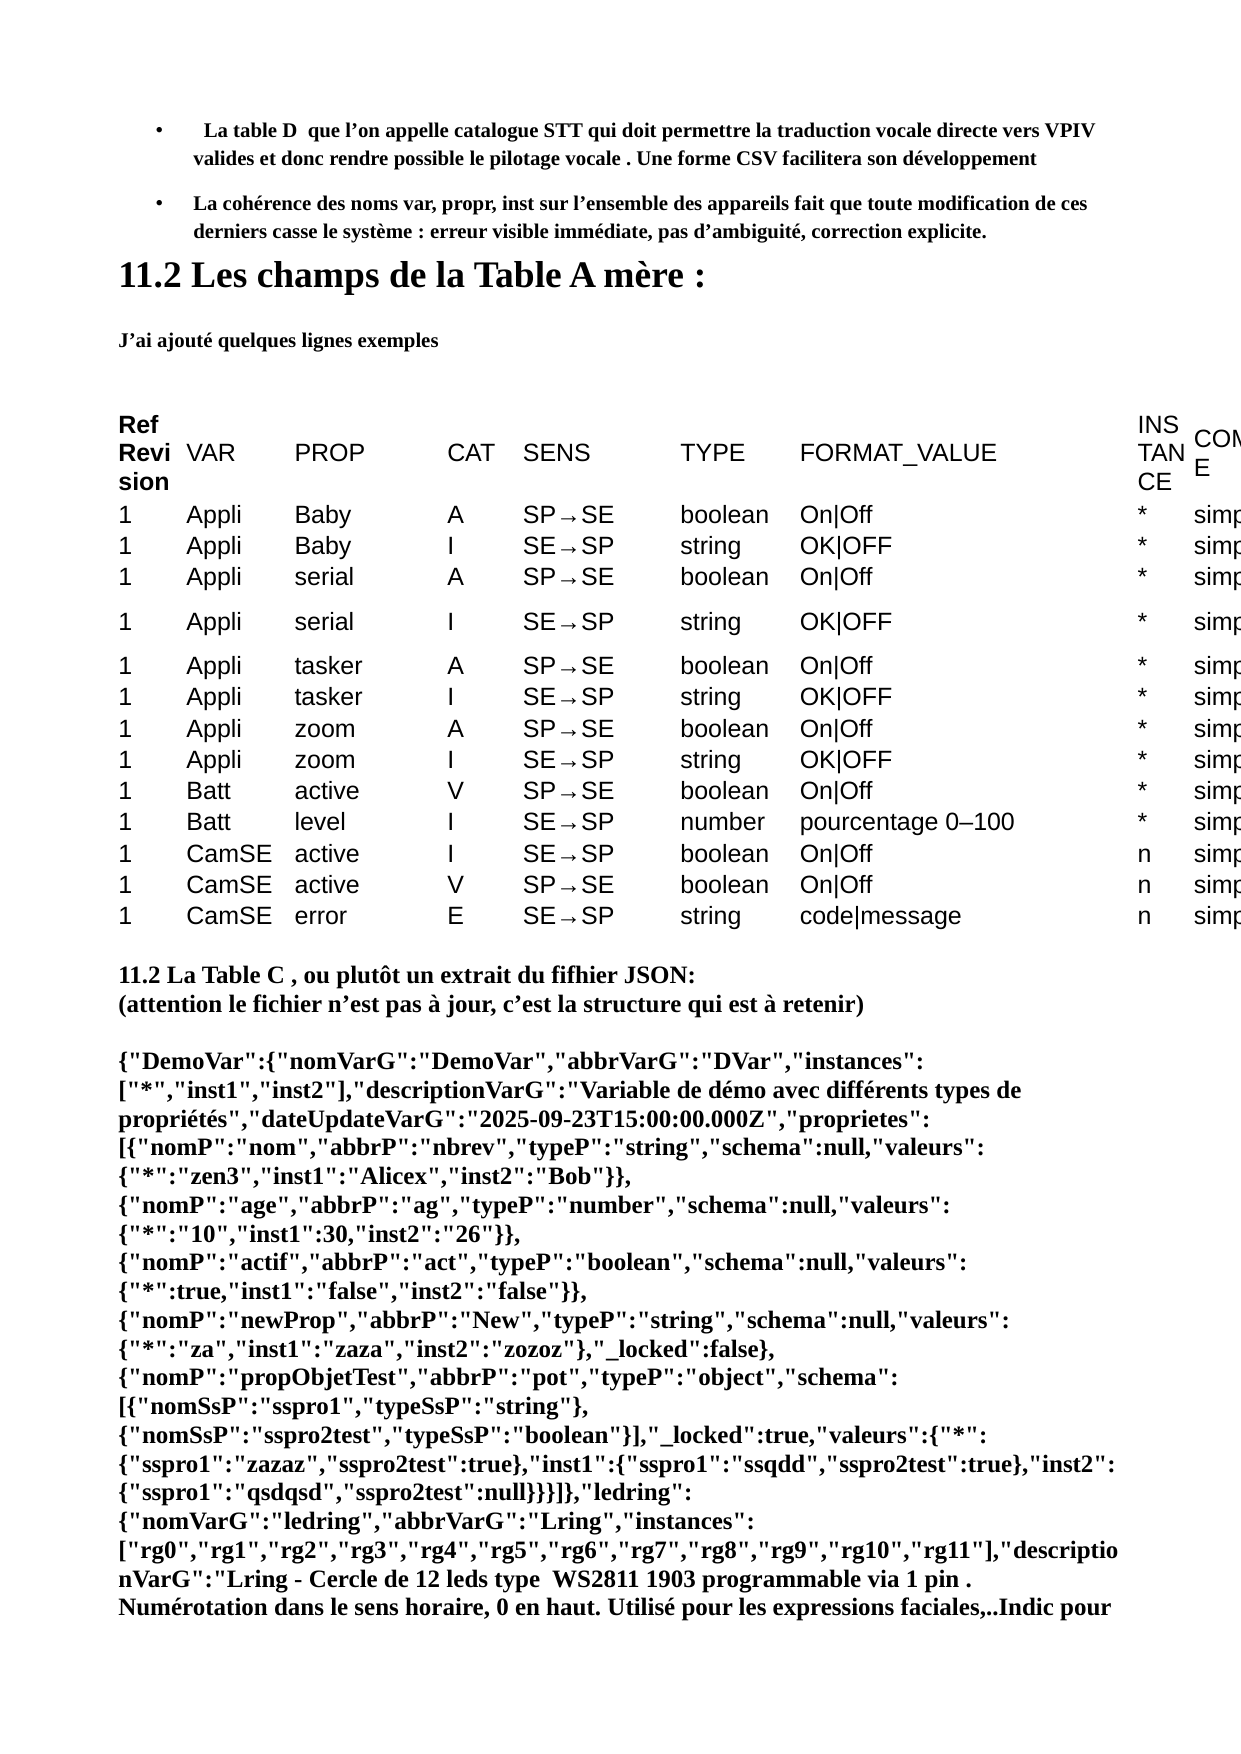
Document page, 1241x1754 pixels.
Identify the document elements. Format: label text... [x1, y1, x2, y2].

table_cell SE→SP [520, 681, 677, 712]
table_header Ref Revision [115, 407, 183, 499]
table_cell Appli [183, 530, 291, 561]
table_cell n [1134, 900, 1191, 931]
table_cell serial [291, 593, 444, 650]
table_cell string [677, 530, 796, 561]
table_cell A [444, 499, 519, 530]
table_cell 1 [115, 561, 183, 592]
table_cell string [677, 900, 796, 931]
table_cell 1 [115, 681, 183, 712]
text {"DemoVar":{"nomVarG":"DemoVar","abbrVarG":"DVar","instances":["*","inst1","inst2"],"descriptionVarG":"Variable de démo avec différents types de propriétés","dateUpdateVarG":"2025-09-23T15:00:00.000Z","proprietes":[{"nomP":"nom","abbrP":"nbrev","typeP":"string","schema":null,"valeurs":{"*":"zen3","inst1":"Alicex","inst2":"Bob"}},{"nomP":"age","abbrP":"ag","typeP":"number","schema":null,"valeurs":{"*":"10","inst1":30,"inst2":"26"}},{"nomP":"actif","abbrP":"act","typeP":"boolean","schema":null,"valeurs":{"*":true,"inst1":"false","inst2":"false"}},{"nomP":"newProp","abbrP":"New","typeP":"string","schema":null,"valeurs":{"*":"za","inst1":"zaza","inst2":"zozoz"},"_locked":false},{"nomP":"propObjetTest","abbrP":"pot","typeP":"object","schema":[{"nomSsP":"sspro1","typeSsP":"string"},{"nomSsP":"sspro2test","typeSsP":"boolean"}],"_locked":true,"valeurs":{"*":{"sspro1":"zazaz","sspro2test":true},"inst1":{"sspro1":"ssqdd","sspro2test":true},"inst2":{"sspro1":"qsdqsd","sspro2test":null}}}]},"ledring":{"nomVarG":"ledring","abbrVarG":"Lring","instances":["rg0","rg1","rg2","rg3","rg4","rg5","rg6","rg7","rg8","rg9","rg10","rg11"],"descriptionVarG":"Lring - Cercle de 12 leds type WS2811 1903 programmable via 1 pin . Numérotation dans le sens horaire, 0 en haut. Utilisé pour les expressions faciales,..Indic pour [118, 1046, 1122, 1621]
table_cell I [444, 593, 519, 650]
table_cell I [444, 806, 519, 837]
table_cell A [444, 650, 519, 681]
table_cell * [1134, 530, 1191, 561]
table_cell On|Off [796, 499, 1134, 530]
table_header TYPE [677, 407, 796, 499]
table_cell error [291, 900, 444, 931]
table_cell * [1134, 650, 1191, 681]
table_cell SE→SP [520, 744, 677, 775]
table_cell CamSE [183, 900, 291, 931]
table_cell simple [1191, 530, 1240, 561]
table_cell 1 [115, 650, 183, 681]
table_cell On|Off [796, 561, 1134, 592]
table_cell 1 [115, 744, 183, 775]
table_cell simple [1191, 650, 1240, 681]
table_cell SE→SP [520, 838, 677, 869]
table_cell Appli [183, 561, 291, 592]
table_cell simple [1191, 561, 1240, 592]
table_cell On|Off [796, 869, 1134, 900]
table_cell V [444, 869, 519, 900]
table_cell SP→SE [520, 713, 677, 744]
table_cell boolean [677, 561, 796, 592]
table_cell n [1134, 838, 1191, 869]
table_cell On|Off [796, 775, 1134, 806]
table_cell * [1134, 561, 1191, 592]
table_cell simple [1191, 681, 1240, 712]
table_cell Appli [183, 650, 291, 681]
table_cell * [1134, 713, 1191, 744]
table_cell tasker [291, 681, 444, 712]
text (attention le fichier n’est pas à jour, c’est la structure qui est à retenir) [118, 989, 1122, 1017]
table_cell * [1134, 775, 1191, 806]
table_cell simple [1191, 775, 1240, 806]
table_cell simple [1191, 869, 1240, 900]
table_header CAT [444, 407, 519, 499]
table_cell SP→SE [520, 650, 677, 681]
table_cell V [444, 775, 519, 806]
table_cell CamSE [183, 838, 291, 869]
table_cell simple [1191, 499, 1240, 530]
table_cell 1 [115, 530, 183, 561]
table_cell active [291, 838, 444, 869]
table_cell 1 [115, 838, 183, 869]
table_cell E [444, 900, 519, 931]
table_cell Baby [291, 530, 444, 561]
list La cohérence des noms var, propr, inst sur l’ensemble des appareils fait que toute modification de ces derniers casse le système : erreur visible immédiate, pas d’ambiguité, correction explicite. [156, 191, 1122, 243]
table_header FORMAT_VALUE [796, 407, 1134, 499]
table_cell OK|OFF [796, 681, 1134, 712]
table_cell 1 [115, 593, 183, 650]
table_cell I [444, 681, 519, 712]
table_cell Baby [291, 499, 444, 530]
table_cell string [677, 681, 796, 712]
table_cell boolean [677, 713, 796, 744]
table_cell OK|OFF [796, 593, 1134, 650]
table_cell boolean [677, 869, 796, 900]
table_header SENS [520, 407, 677, 499]
table_cell number [677, 806, 796, 837]
table_header PROP [291, 407, 444, 499]
table_cell Appli [183, 499, 291, 530]
table_cell boolean [677, 650, 796, 681]
table_cell string [677, 744, 796, 775]
table_cell simple [1191, 838, 1240, 869]
table_cell zoom [291, 713, 444, 744]
table_cell * [1134, 744, 1191, 775]
table_cell Appli [183, 744, 291, 775]
table_cell I [444, 838, 519, 869]
table_cell zoom [291, 744, 444, 775]
table_header COMPLEXE [1191, 407, 1240, 499]
table_cell pourcentage 0–100 [796, 806, 1134, 837]
table_cell 1 [115, 869, 183, 900]
table_cell SE→SP [520, 530, 677, 561]
table_cell 1 [115, 900, 183, 931]
table_cell 1 [115, 806, 183, 837]
list La table D que l’on appelle catalogue STT qui doit permettre la traduction vocale directe vers VPIV valides et donc rendre possible le pilotage vocale . Une forme CSV facilitera son développement [156, 118, 1122, 170]
table_cell boolean [677, 499, 796, 530]
table_cell I [444, 530, 519, 561]
table_cell OK|OFF [796, 530, 1134, 561]
table_cell simple [1191, 806, 1240, 837]
table_cell * [1134, 499, 1191, 530]
text 11.2 La Table C , ou plutôt un extrait du fifhier JSON: [118, 960, 1122, 989]
table_cell * [1134, 593, 1191, 650]
table_cell simple [1191, 744, 1240, 775]
table_cell serial [291, 561, 444, 592]
table_cell A [444, 561, 519, 592]
table_cell * [1134, 681, 1191, 712]
table_cell active [291, 775, 444, 806]
table_cell boolean [677, 775, 796, 806]
table_cell Batt [183, 806, 291, 837]
table_cell CamSE [183, 869, 291, 900]
table_cell * [1134, 806, 1191, 837]
table_cell SE→SP [520, 806, 677, 837]
table_cell A [444, 713, 519, 744]
table_cell boolean [677, 838, 796, 869]
table_cell tasker [291, 650, 444, 681]
table_cell n [1134, 869, 1191, 900]
table_cell On|Off [796, 838, 1134, 869]
table_cell SP→SE [520, 775, 677, 806]
table_cell simple [1191, 900, 1240, 931]
table_cell I [444, 744, 519, 775]
table_cell SP→SE [520, 869, 677, 900]
subtitle 11.2 Les champs de la Table A mère : [118, 252, 1122, 295]
text J’ai ajouté quelques lignes exemples [118, 328, 1122, 352]
table_cell SE→SP [520, 900, 677, 931]
table_cell simple [1191, 713, 1240, 744]
table_cell On|Off [796, 713, 1134, 744]
table_cell Batt [183, 775, 291, 806]
table_cell 1 [115, 713, 183, 744]
table_cell SP→SE [520, 499, 677, 530]
table_cell string [677, 593, 796, 650]
table_cell 1 [115, 499, 183, 530]
table_cell Appli [183, 593, 291, 650]
table_cell Appli [183, 681, 291, 712]
table_cell code|message [796, 900, 1134, 931]
table_header INSTANCE [1134, 407, 1191, 499]
table_cell On|Off [796, 650, 1134, 681]
table_cell active [291, 869, 444, 900]
table_cell simple [1191, 593, 1240, 650]
table_cell Appli [183, 713, 291, 744]
table_cell SP→SE [520, 561, 677, 592]
table_cell OK|OFF [796, 744, 1134, 775]
table_cell SE→SP [520, 593, 677, 650]
table_cell 1 [115, 775, 183, 806]
table_header VAR [183, 407, 291, 499]
table_cell level [291, 806, 444, 837]
